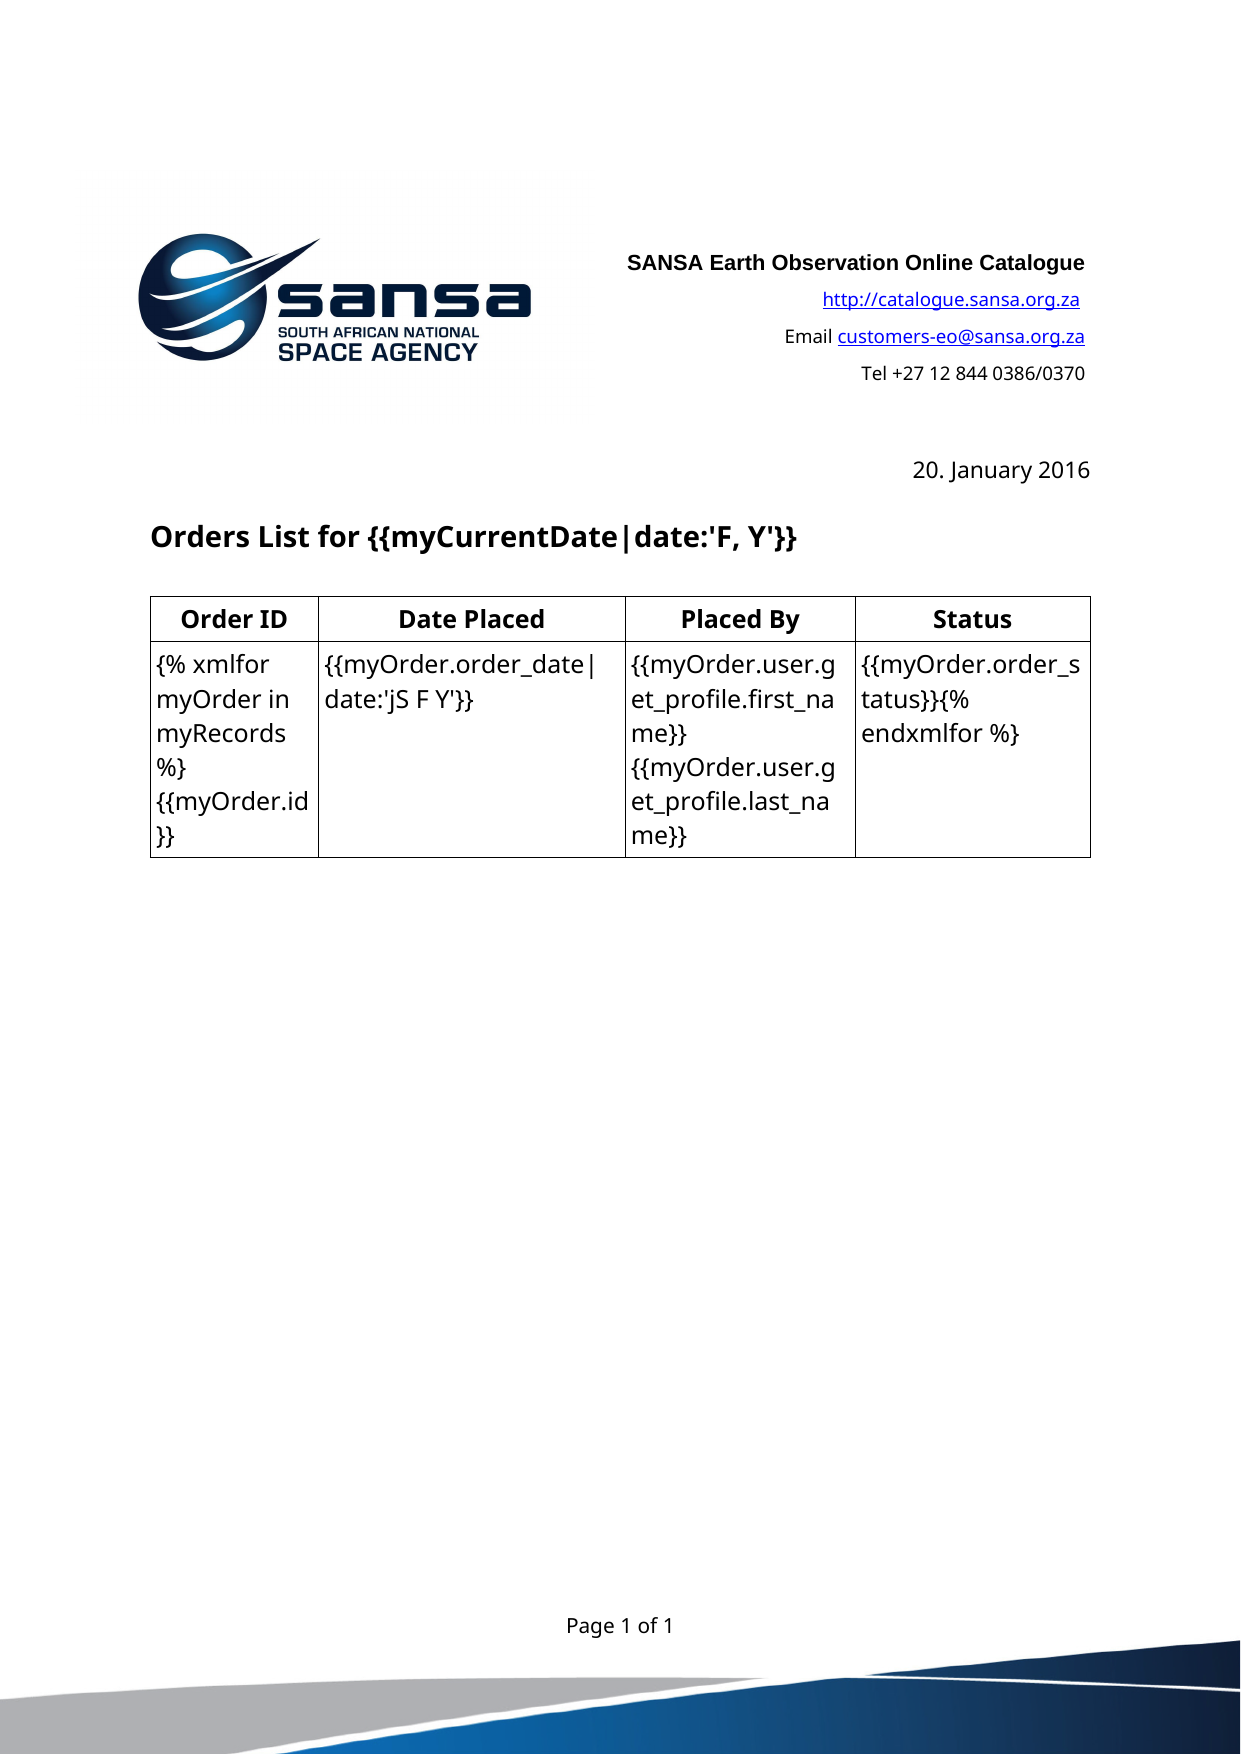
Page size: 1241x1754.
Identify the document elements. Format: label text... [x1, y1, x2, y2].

table_header Placed By [626, 597, 855, 641]
text 20. January 2016 [150, 454, 1090, 485]
table_header SANSA Earth Observation Online Catalogue [619, 244, 1091, 280]
table_cell Email customers-eo@sansa.org.za [619, 318, 1091, 354]
table_cell {% xmlfor myOrder in myRecords %}{{myOrder.id}} [151, 642, 318, 857]
picture [0, 1631, 1241, 1754]
table_cell {{myOrder.user.get_profile.first_name}} {{myOrder.user.get_profile.last_name}} [626, 642, 855, 857]
picture [74, 170, 595, 424]
table_cell {{myOrder.order_status}}{% endxmlfor %} [856, 642, 1090, 857]
table_cell Tel +27 12 844 0386/0370 [619, 354, 1091, 391]
table_cell http://catalogue.sansa.org.za [619, 280, 1091, 317]
table_header Status [856, 597, 1090, 641]
table_cell {{myOrder.order_date|date:'jS F Y'}} [319, 642, 625, 857]
table_header Date Placed [319, 597, 625, 641]
text Orders List for {{myCurrentDate|date:'F, Y'}} [150, 516, 1090, 556]
table_header Order ID [151, 597, 318, 641]
